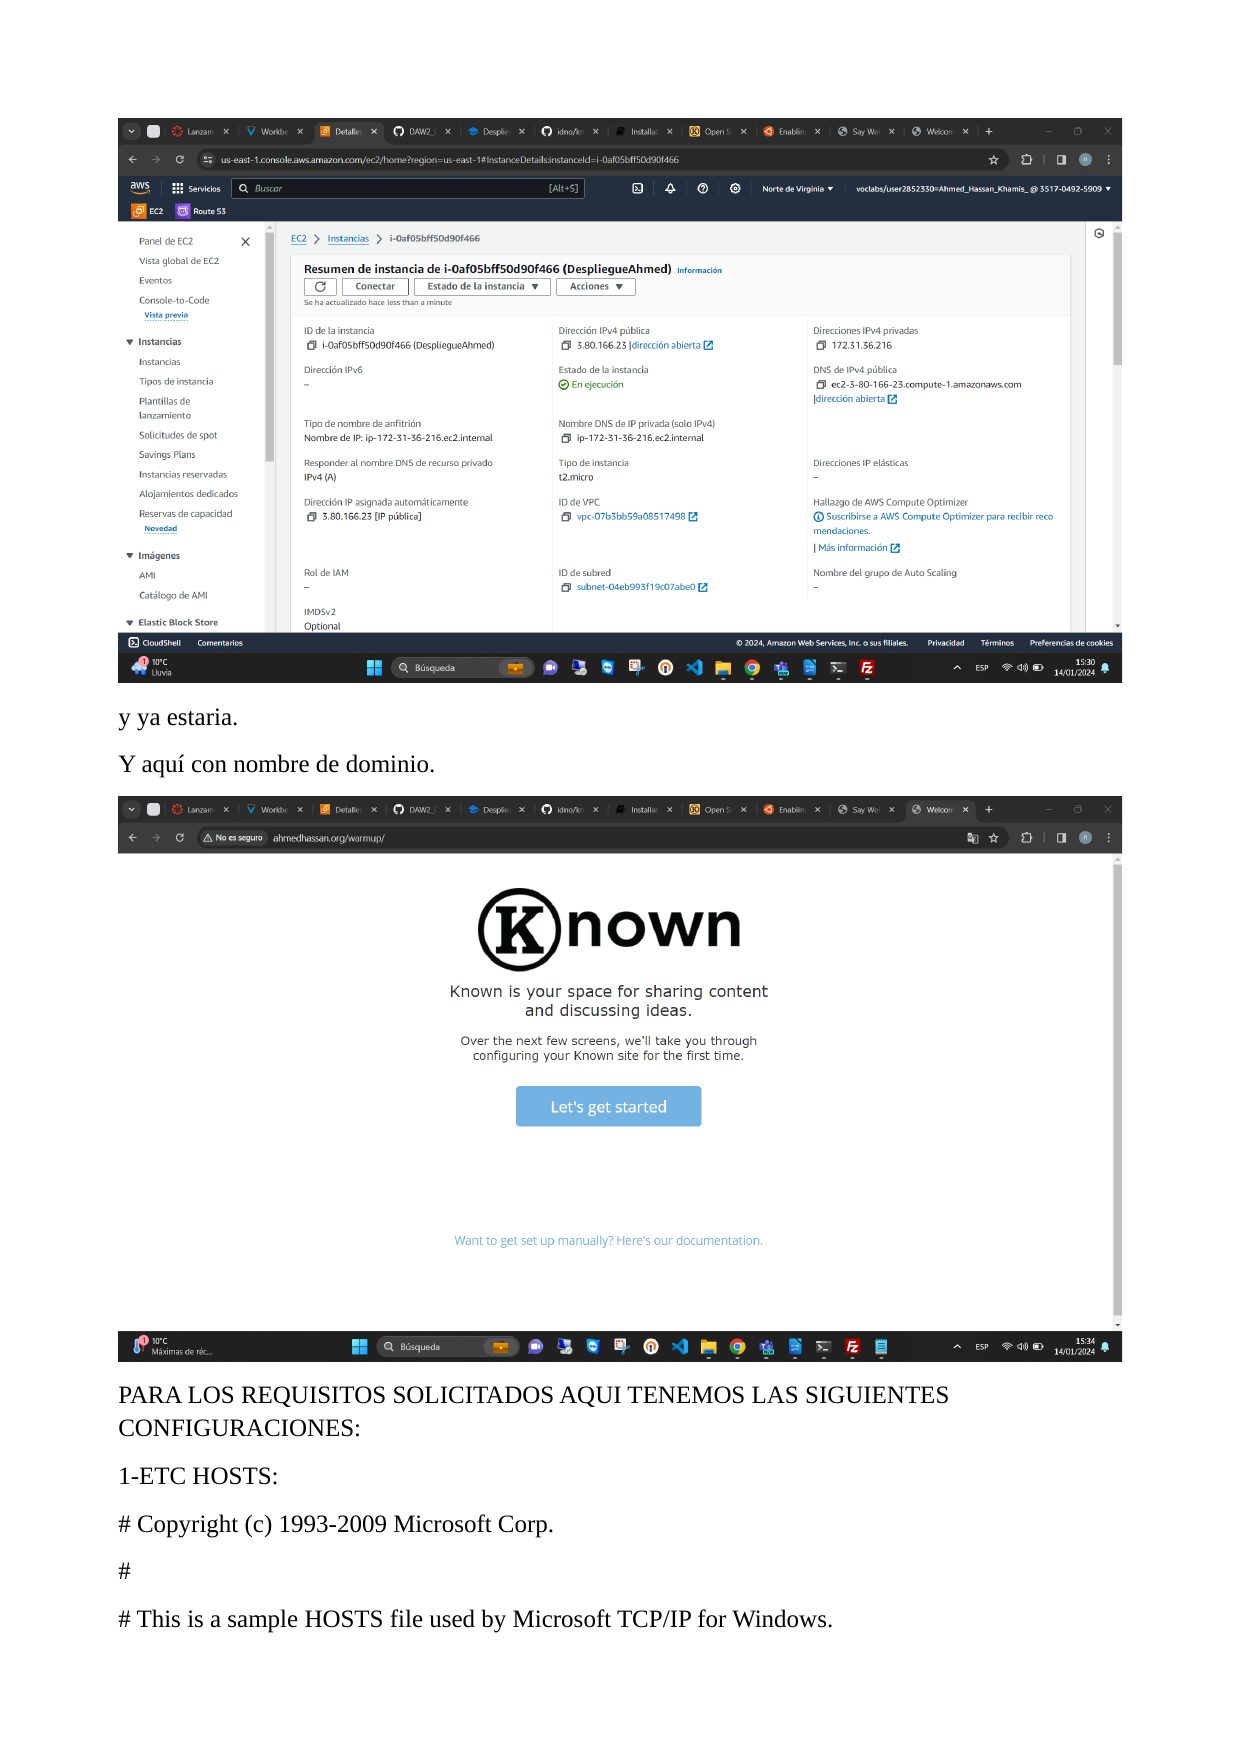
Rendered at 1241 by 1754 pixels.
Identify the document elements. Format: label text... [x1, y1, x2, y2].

text Y aquí con nombre de dominio. [118, 749, 1122, 778]
text # This is a sample HOSTS file used by Microsoft TCP/IP for Windows. [118, 1604, 1122, 1633]
text 1-ETC HOSTS: [118, 1461, 1122, 1490]
text # Copyright (c) 1993-2009 Microsoft Corp. [118, 1509, 1122, 1537]
text # [118, 1556, 1122, 1585]
text PARA LOS REQUISITOS SOLICITADOS AQUI TENEMOS LAS SIGUIENTES CONFIGURACIONES: [118, 1380, 1122, 1442]
text y ya estaria. [118, 702, 1122, 730]
picture [118, 118, 1123, 683]
picture [118, 796, 1123, 1362]
